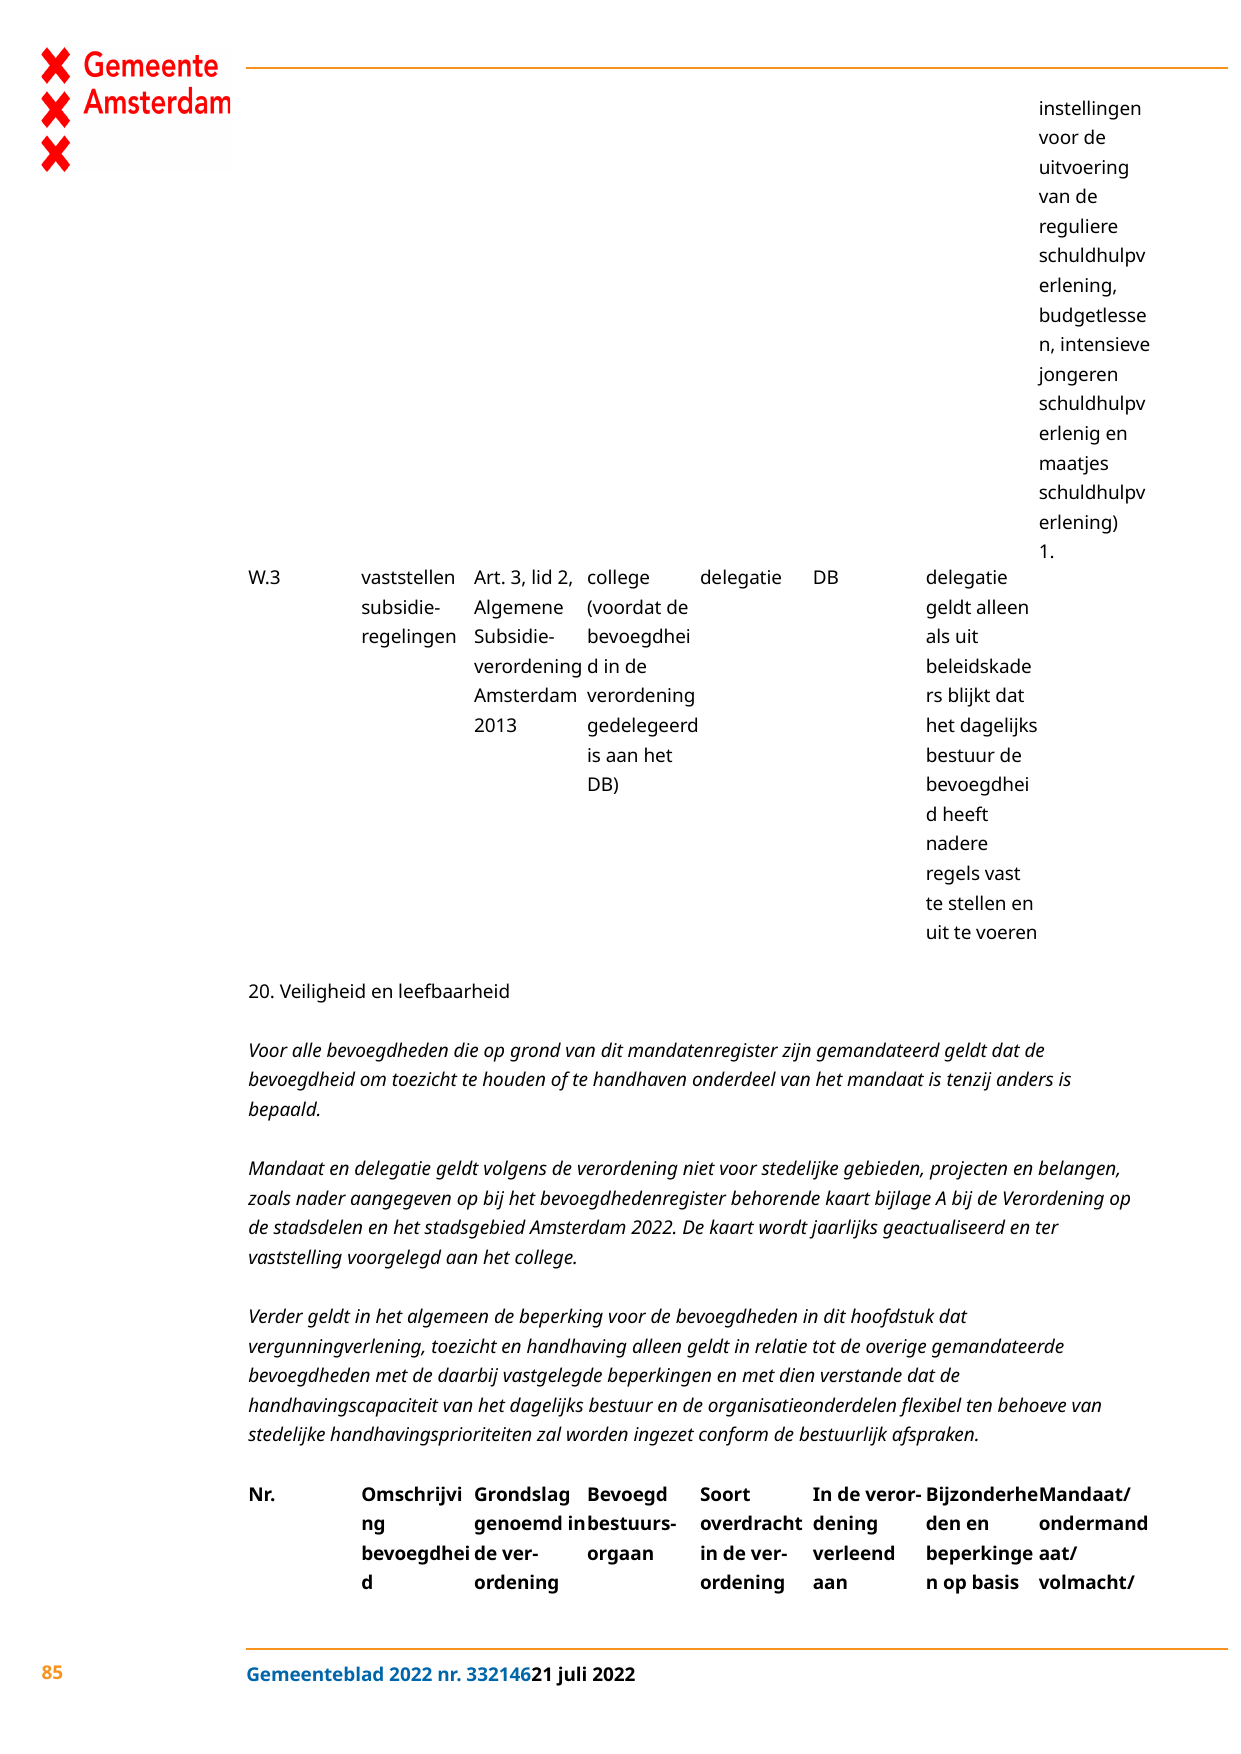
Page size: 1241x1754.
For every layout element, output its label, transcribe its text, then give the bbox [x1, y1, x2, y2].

text Mandaat en delegatie geldt volgens de verordening niet voor stedelijke gebieden, projecten en belangen, zoals nader aangegeven op bij het bevoegdhedenregister behorende kaart bijlage A bij de Verordening op de stadsdelen en het stadsgebied Amsterdam 2022. De kaart wordt jaarlijks geactualiseerd en ter vaststelling voorgelegd aan het college. [248, 1155, 1152, 1270]
table_header Grondslag genoemd in de ver- ordening [474, 1481, 587, 1595]
table_cell [587, 95, 700, 564]
table_cell vaststellen subsidie-regelingen [361, 564, 474, 945]
table_header Omschrijving bevoegdheid [361, 1481, 474, 1595]
text 20. Veiligheid en leefbaarheid [248, 978, 1152, 1003]
table_cell delegatie geldt alleen als uit beleidskaders blijkt dat het dagelijks bestuur de bevoegdheid heeft nadere regels vast te stellen en uit te voeren [926, 564, 1038, 945]
table_cell instellingen voor de uitvoering van de reguliere schuldhulpverlening, budgetlessen, intensieve jongeren schuldhulpverlenig en maatjes schuldhulpverlening) [1039, 95, 1152, 564]
table_cell delegatie [700, 564, 813, 945]
table_cell [926, 95, 1038, 564]
table_cell [700, 95, 813, 564]
table_cell [474, 95, 587, 564]
table_header Soort overdracht in de ver- ordening [700, 1481, 813, 1595]
table_header Nr. [248, 1481, 361, 1595]
text Verder geldt in het algemeen de beperking voor de bevoegdheden in dit hoofdstuk dat vergunningverlening, toezicht en handhaving alleen geldt in relatie tot de overige gemandateerde bevoegdheden met de daarbij vastgelegde beperkingen en met dien verstande dat de handhavingscapaciteit van het dagelijks bestuur en de organisatieonderdelen flexibel ten behoeve van stedelijke handhavingsprioriteiten zal worden ingezet conform de bestuurlijk afspraken. [248, 1303, 1152, 1447]
table_cell [361, 95, 474, 564]
text Voor alle bevoegdheden die op grond van dit mandatenregister zijn gemandateerd geldt dat de bevoegdheid om toezicht te houden of te handhaven onderdeel van het mandaat is tenzij anders is bepaald. [248, 1037, 1152, 1122]
table_cell college (voordat de bevoegdheid in de verordening gedelegeerd is aan het DB) [587, 564, 700, 945]
table_cell [813, 95, 926, 564]
table_header Mandaat/ondermandaat/ volmacht/ [1039, 1481, 1152, 1595]
table_cell [248, 95, 361, 564]
table_header In de veror-dening verleend aan [813, 1481, 926, 1595]
table_header Bevoegd bestuurs-orgaan [587, 1481, 700, 1595]
table_cell W.3 [248, 564, 361, 945]
picture [41, 47, 231, 172]
table_cell DB [813, 564, 926, 945]
table_cell Art. 3, lid 2, Algemene Subsidie-verordening Amsterdam 2013 [474, 564, 587, 945]
table_header Bijzonderheden en beperkingen op basis [926, 1481, 1038, 1595]
table_cell [1039, 564, 1152, 945]
